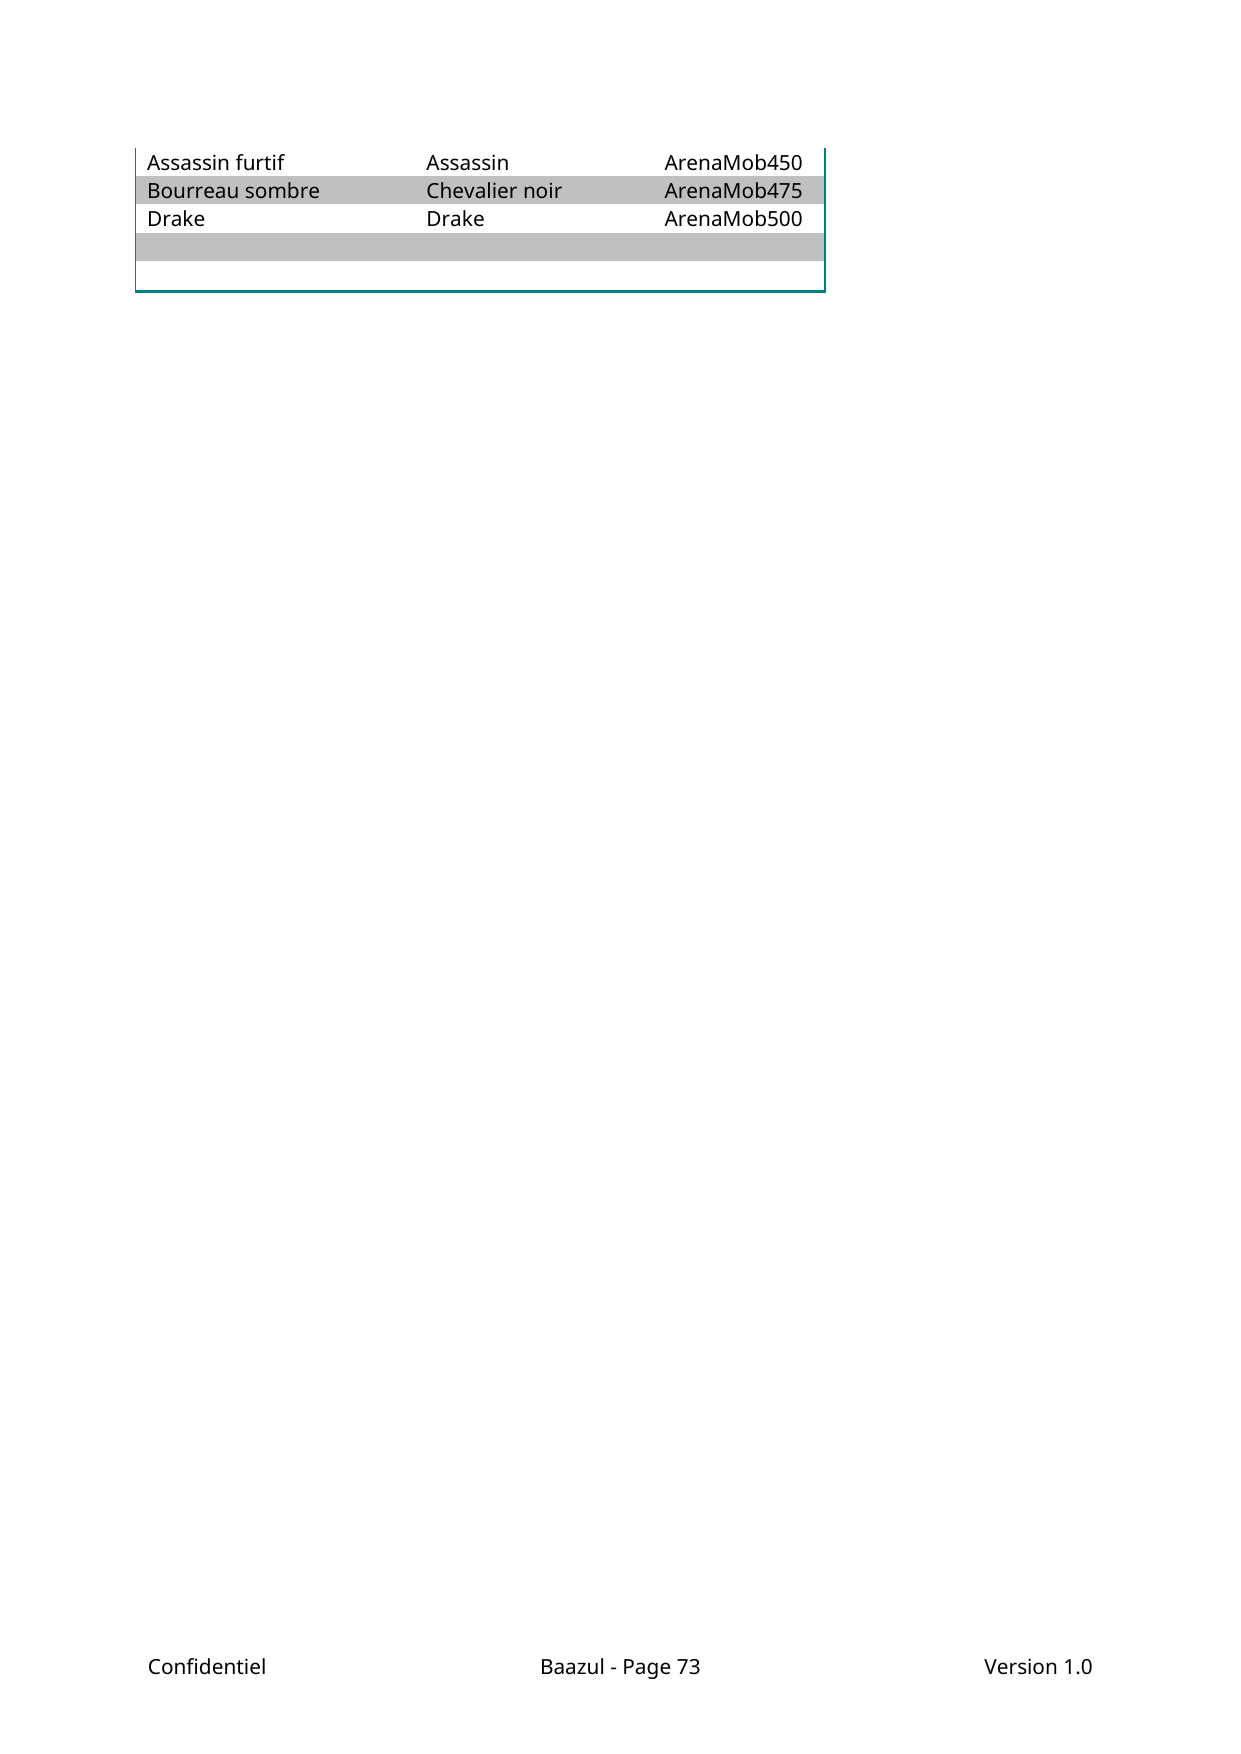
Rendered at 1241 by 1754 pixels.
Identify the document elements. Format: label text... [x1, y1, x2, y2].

table_cell Drake [136, 205, 415, 233]
table_cell [642, 261, 824, 290]
table_cell Chevalier noir [415, 176, 642, 204]
table_cell ArenaMob500 [642, 205, 824, 233]
table_cell [642, 233, 824, 261]
table_cell Assassin furtif [136, 148, 415, 176]
table_cell [136, 233, 415, 261]
table_cell Bourreau sombre [136, 176, 415, 204]
table_cell Assassin [415, 148, 642, 176]
table_cell ArenaMob475 [642, 176, 824, 204]
table_cell [136, 261, 415, 290]
table_cell [415, 261, 642, 290]
table_cell ArenaMob450 [642, 148, 824, 176]
table_cell [415, 233, 642, 261]
table_cell Drake [415, 205, 642, 233]
